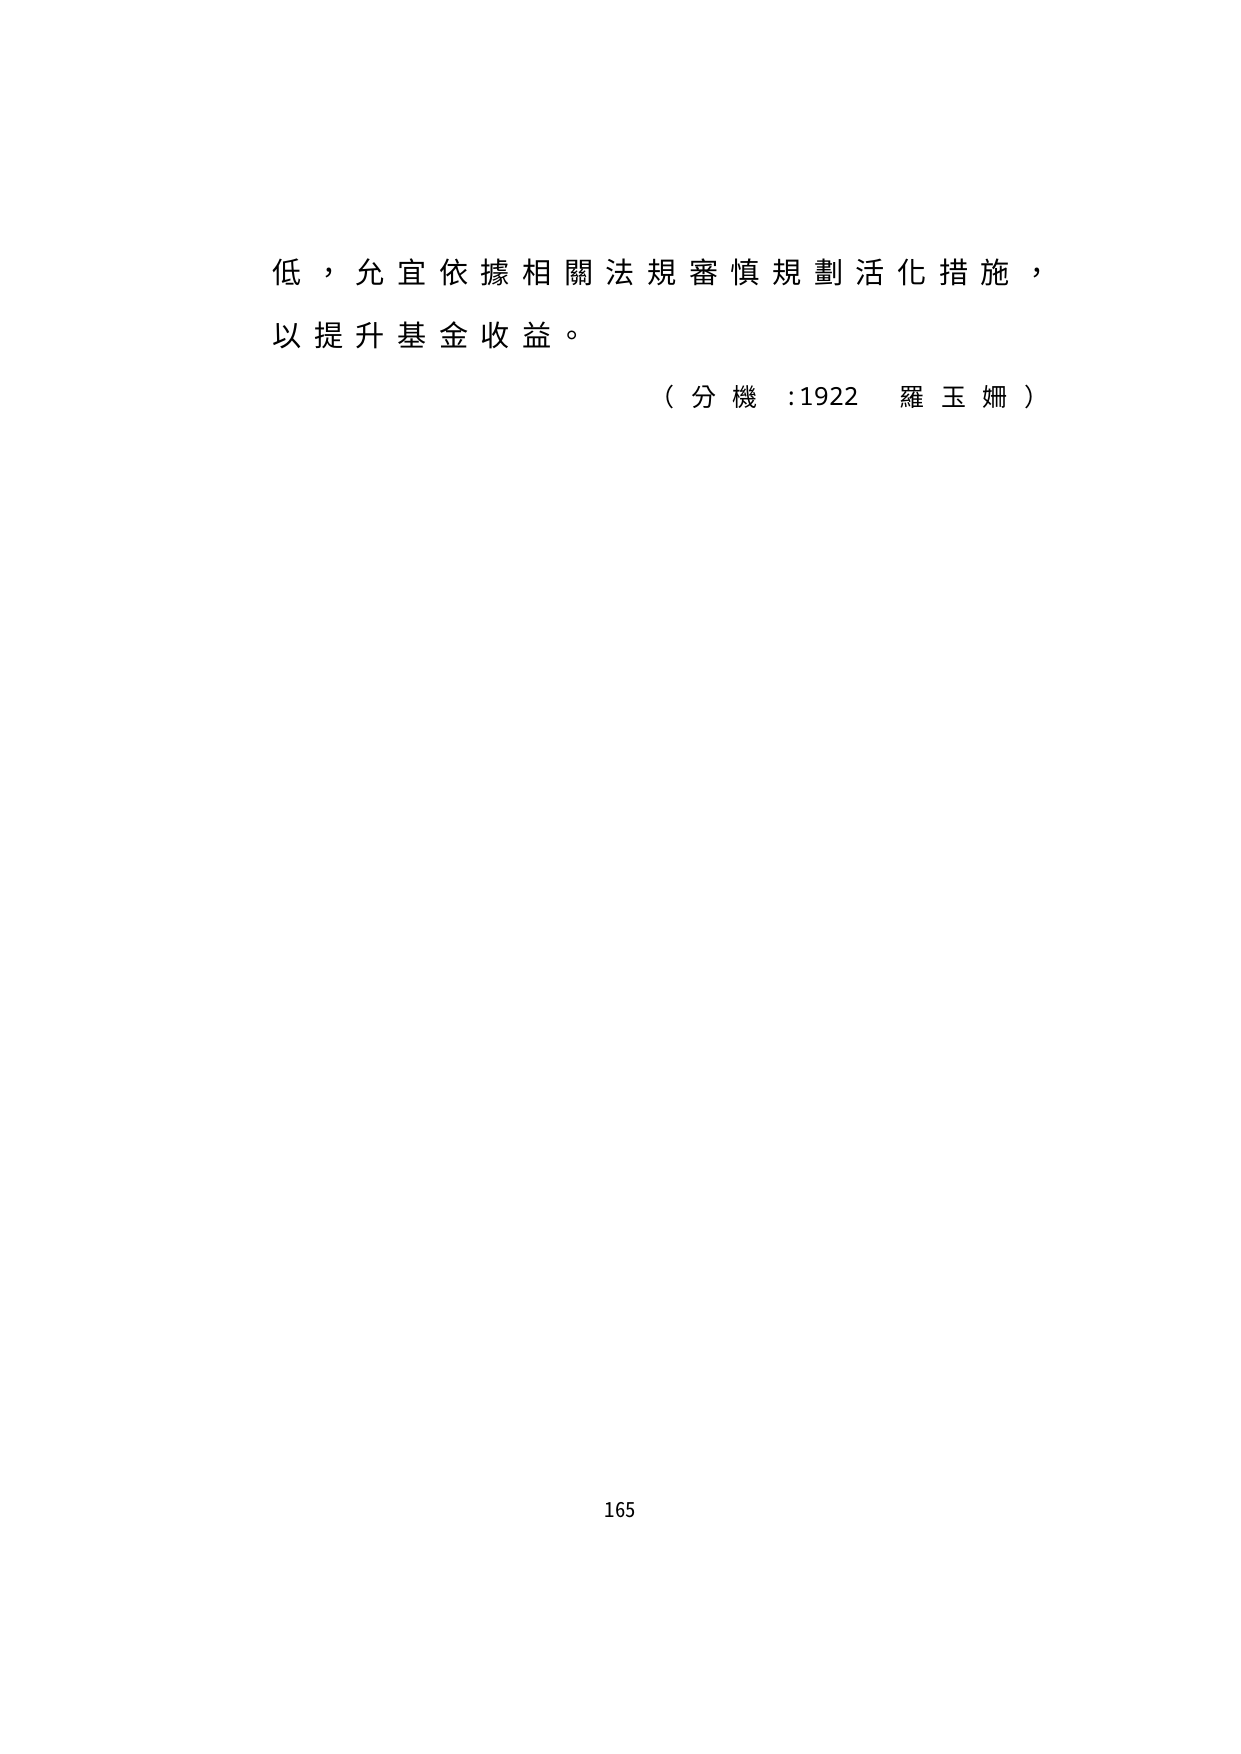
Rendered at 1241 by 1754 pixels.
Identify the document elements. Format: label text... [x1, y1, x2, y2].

text 低，允宜依據相關法規審慎規劃活化措施，以提升基金收益。 [242, 229, 1058, 354]
text （分機:1922 羅玉姍） [183, 354, 1058, 417]
